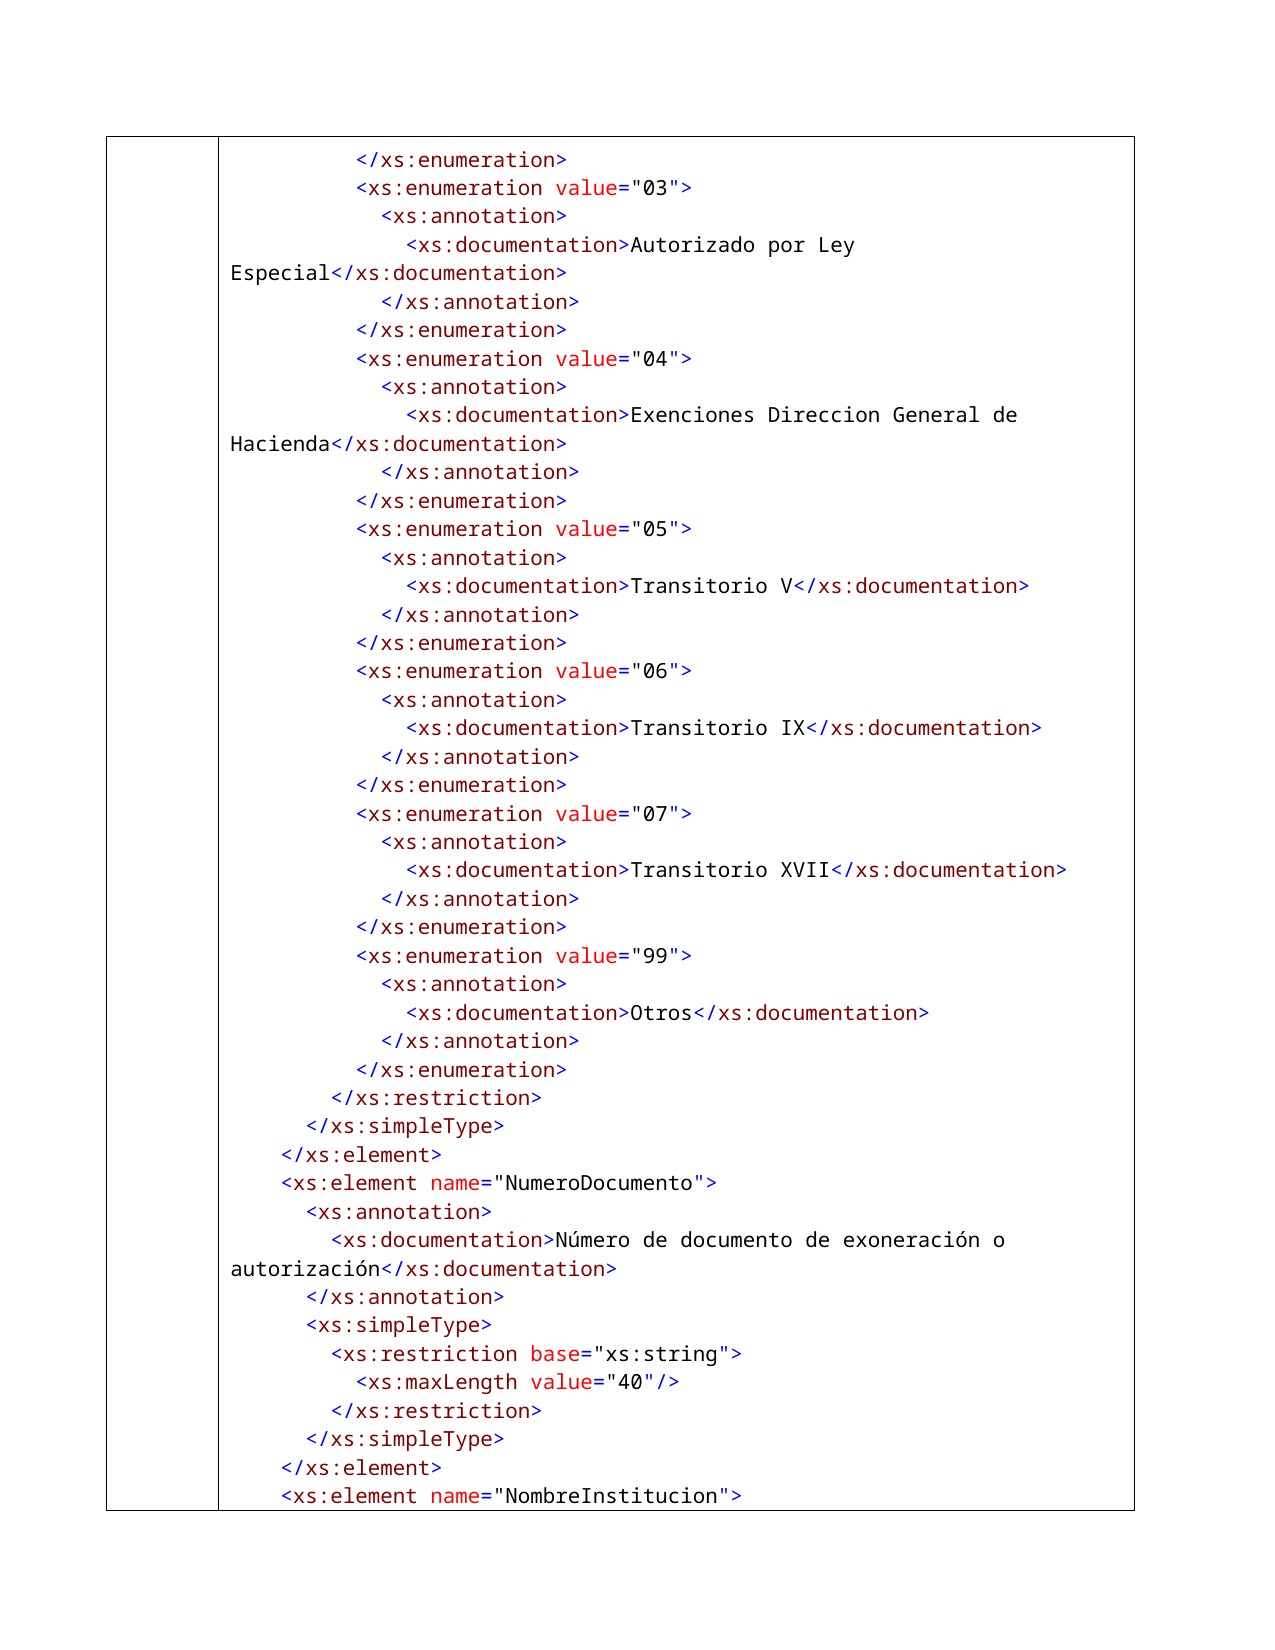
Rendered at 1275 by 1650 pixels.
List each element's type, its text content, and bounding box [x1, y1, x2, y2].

table_cell [107, 137, 218, 1510]
table_cell </xs:enumeration> <xs:enumeration value="03"> <xs:annotation> <xs:documentation>Autorizado por Ley Especial</xs:documentation> </xs:annotation> </xs:enumeration> <xs:enumeration value="04"> <xs:annotation> <xs:documentation>Exenciones Direccion General de Hacienda</xs:documentation> </xs:annotation> </xs:enumeration> <xs:enumeration value="05"> <xs:annotation> <xs:documentation>Transitorio V</xs:documentation> </xs:annotation> </xs:enumeration> <xs:enumeration value="06"> <xs:annotation> <xs:documentation>Transitorio IX</xs:documentation> </xs:annotation> </xs:enumeration> <xs:enumeration value="07"> <xs:annotation> <xs:documentation>Transitorio XVII</xs:documentation> </xs:annotation> </xs:enumeration> <xs:enumeration value="99"> <xs:annotation> <xs:documentation>Otros</xs:documentation> </xs:annotation> </xs:enumeration> </xs:restriction> </xs:simpleType> </xs:element> <xs:element name="NumeroDocumento"> <xs:annotation> <xs:documentation>Número de documento de exoneración o autorización</xs:documentation> </xs:annotation> <xs:simpleType> <xs:restriction base="xs:string"> <xs:maxLength value="40"/> </xs:restriction> </xs:simpleType> </xs:element> <xs:element name="NombreInstitucion"> [219, 137, 1134, 1510]
